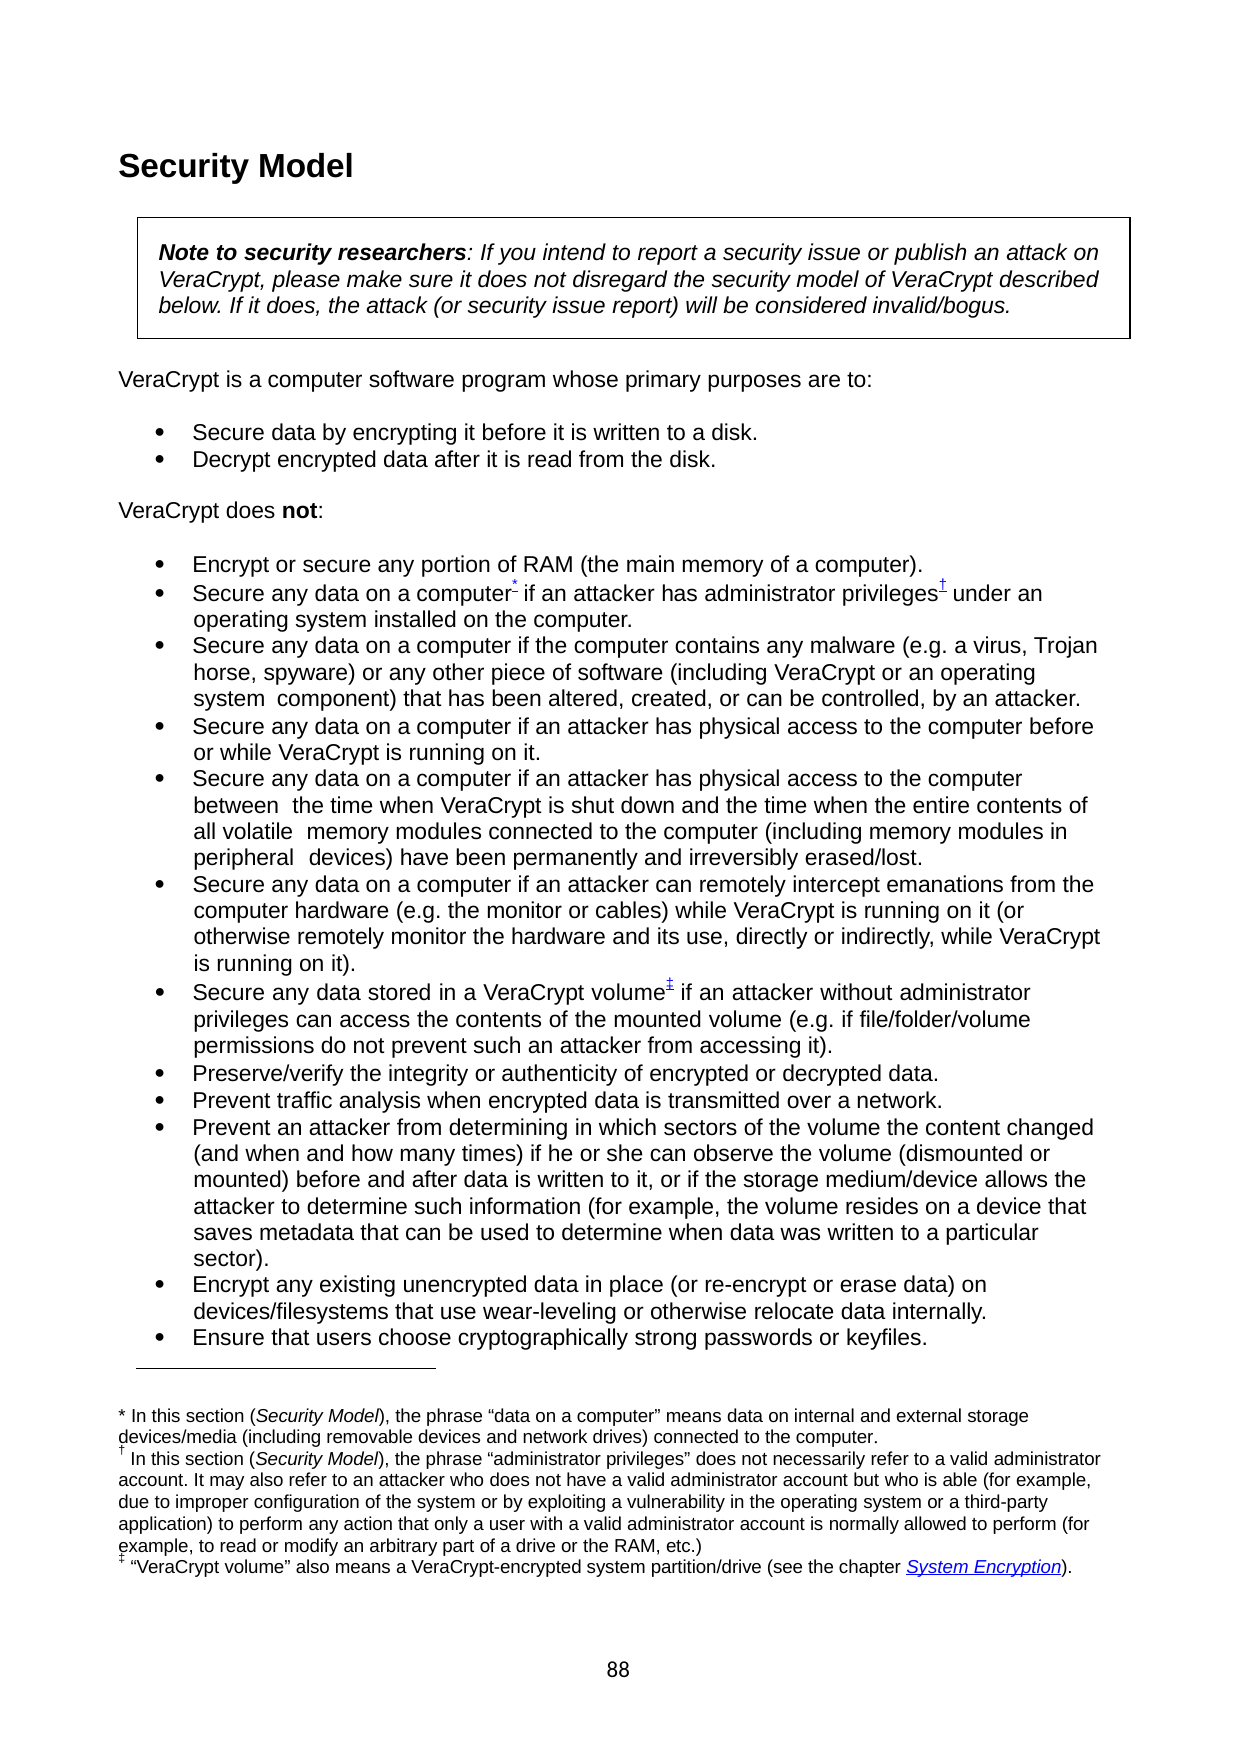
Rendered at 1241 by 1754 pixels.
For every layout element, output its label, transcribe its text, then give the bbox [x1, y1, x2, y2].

list Decrypt encrypted data after it is read from the disk. VeraCrypt does not: [118, 446, 718, 524]
list Prevent an attacker from determining in which sectors of the volume the content changed (and when and how many times) if he or she can observe the volume (dismounted or mounted) before and after data is written to it, or if the storage medium/device allows the attacker to determine such information (for example, the volume resides on a device that saves metadata that can be used to determine when data was written to a particular sector). [156, 1114, 1097, 1271]
list Secure any data on a computer if an attacker has physical access to the computer between the time when VeraCrypt is shut down and the time when the entire contents of all volatile memory modules connected to the computer (including memory modules in peripheral devices) have been permanently and irreversibly erased/lost. [156, 766, 1109, 871]
list Secure data by encrypting it before it is written to a disk. [156, 418, 1130, 446]
list Preserve/verify the integrity or authenticity of encrypted or decrypted data. [156, 1058, 1130, 1087]
list Ensure that users choose cryptographically strong passwords or keyfiles. [156, 1324, 1130, 1350]
list Encrypt or secure any portion of RAM (the main memory of a computer). [156, 551, 1130, 578]
subtitle Security Model [118, 146, 1130, 184]
list Secure any data on a computer if the computer contains any malware (e.g. a virus, Trojan horse, spyware) or any other piece of software (including VeraCrypt or an operating system component) that has been altered, created, or can be controlled, by an attacker. [156, 633, 1109, 711]
text ‡ “VeraCrypt volume” also means a VeraCrypt-encrypted system partition/drive (see the chapter System Encryption). [118, 1556, 1130, 1577]
text VeraCrypt is a computer software program whose primary purposes are to: [118, 366, 1130, 392]
text due to improper configuration of the system or by exploiting a vulnerability in the operating system or a third-party application) to perform any action that only a user with a valid administrator account is normally allowed to perform (for example, to read or modify an arbitrary part of a drive or the RAM, etc.) [118, 1491, 1105, 1556]
list Encrypt any existing unencrypted data in place (or re-encrypt or erase data) on devices/filesystems that use wear-leveling or otherwise relocate data internally. [156, 1271, 994, 1324]
list Secure any data on a computer if an attacker can remotely intercept emanations from the computer hardware (e.g. the monitor or cables) while VeraCrypt is running on it (or otherwise remotely monitor the hardware and its use, directly or indirectly, while VeraCrypt is running on it). [156, 871, 1105, 976]
list Secure any data on a computer* if an attacker has administrator privileges† under an operating system installed on the computer. [156, 581, 1048, 633]
list In this section (Security Model), the phrase “data on a computer” means data on internal and external storage devices/media (including removable devices and network drives) connected to the computer. [118, 1404, 1037, 1448]
list Secure any data stored in a VeraCrypt volume‡ if an attacker without administrator privileges can access the contents of the mounted volume (e.g. if file/folder/volume permissions do not prevent such an attacker from accessing it). [156, 976, 1031, 1058]
text Note to security researchers: If you intend to report a security issue or publish an attack on VeraCrypt, please make sure it does not disregard the security model of VeraCrypt described below. If it does, the attack (or security issue report) will be considered invalid/bogus. [158, 239, 1099, 318]
list Prevent traffic analysis when encrypted data is transmitted over a network. [156, 1087, 1130, 1114]
text † In this section (Security Model), the phrase “administrator privileges” does not necessarily refer to a valid administrator account. It may also refer to an attacker who does not have a valid administrator account but who is able (for example, [118, 1448, 1109, 1491]
list Secure any data on a computer if an attacker has physical access to the computer before or while VeraCrypt is running on it. [156, 713, 1097, 766]
